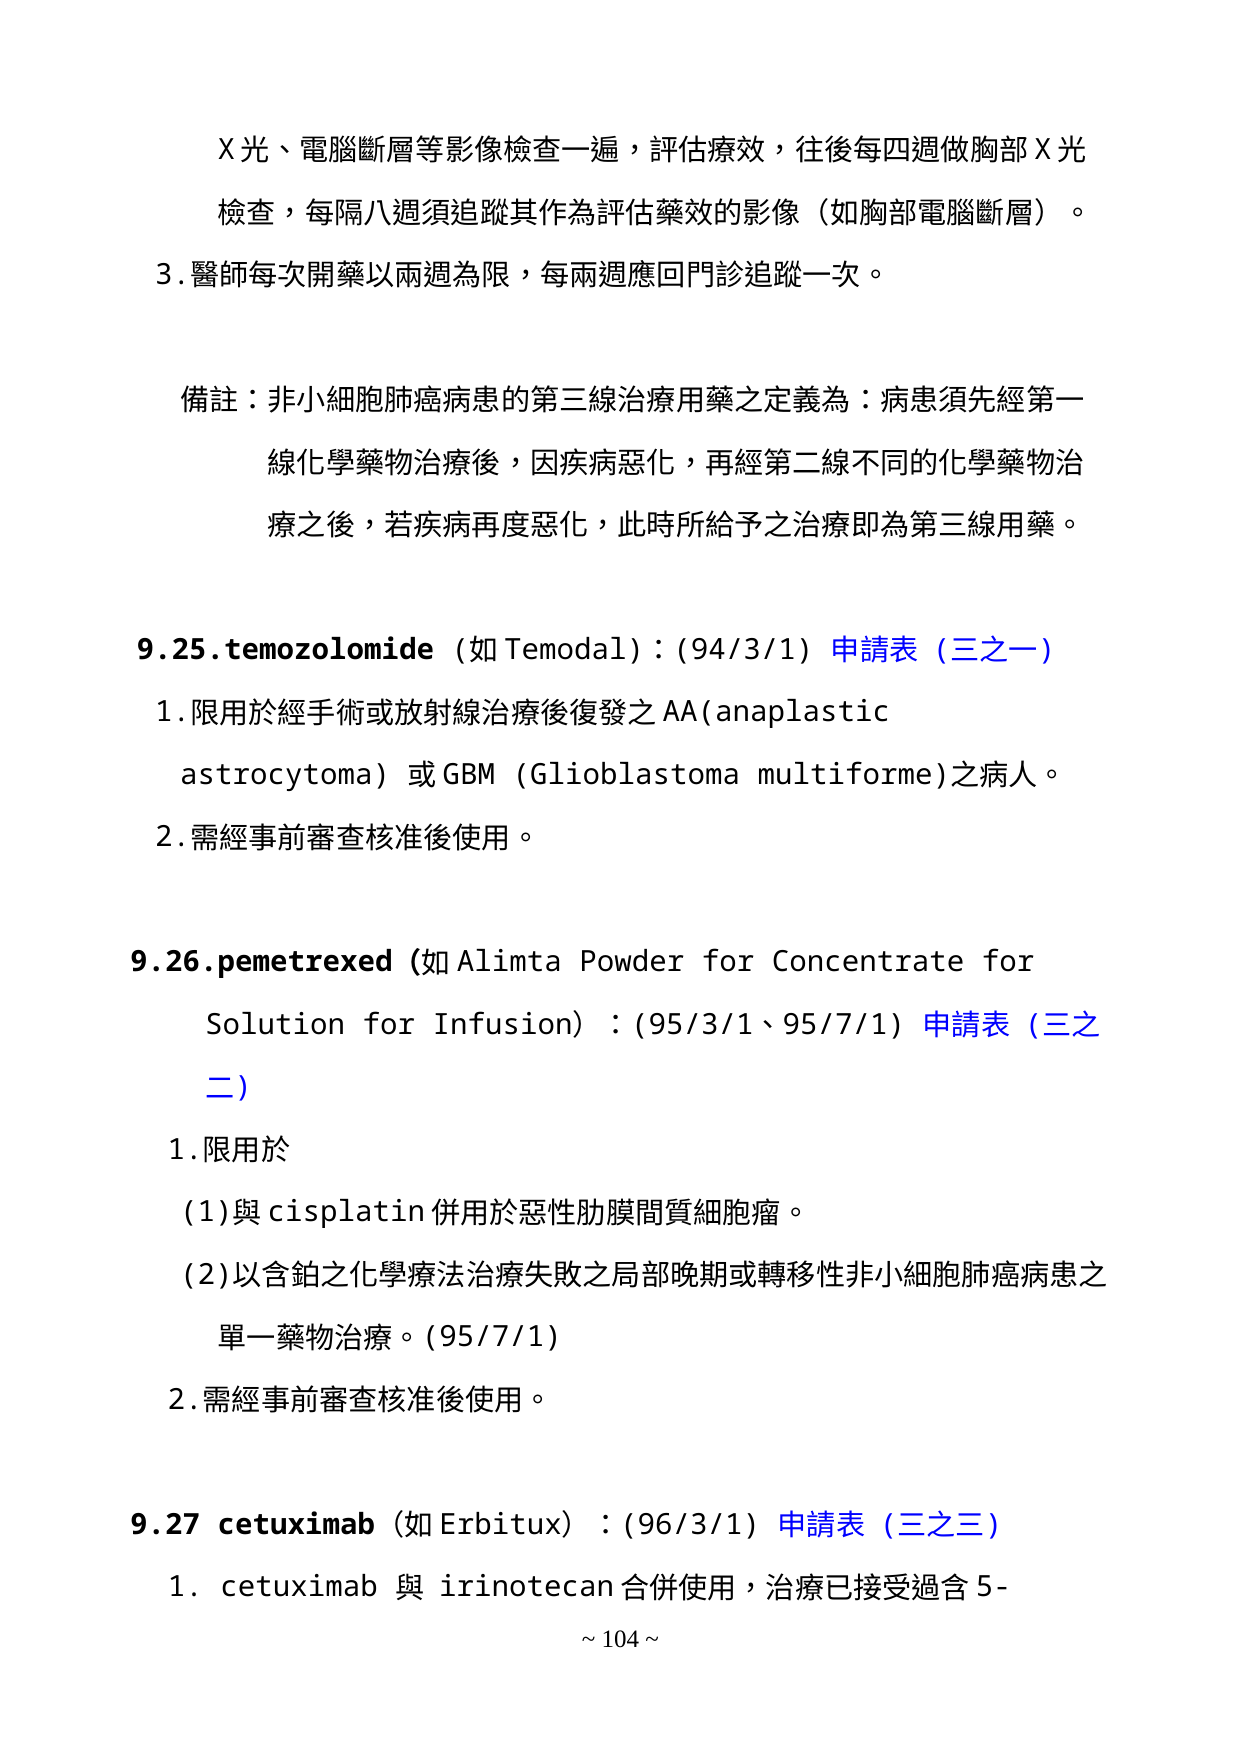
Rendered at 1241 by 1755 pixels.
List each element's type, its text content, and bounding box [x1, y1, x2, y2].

text 2.需經事前審查核准後使用。 [167, 1356, 1110, 1419]
text 9.27 cetuximab（如Erbitux）：(96/3/1) 申請表 (三之三) [130, 1481, 1110, 1544]
text 9.26.pemetrexed（如Alimta Powder for Concentrate for Solution for Infusion）：(95/3/1、95/7/1) 申請表 (三之二) [130, 919, 1110, 1106]
text (2)以含鉑之化學療法治療失敗之局部晚期或轉移性非小細胞肺癌病患之單一藥物治療。(95/7/1) [180, 1231, 1110, 1356]
text X光、電腦斷層等影像檢查一遍，評估療效，往後每四週做胸部X光檢查，每隔八週須追蹤其作為評估藥效的影像（如胸部電腦斷層）。 [180, 106, 1110, 231]
text 2.需經事前審查核准後使用。 [155, 794, 1110, 856]
text 1.限用於 [167, 1106, 1110, 1169]
text 3.醫師每次開藥以兩週為限，每兩週應回門診追蹤一次。 [155, 231, 1110, 294]
text 備註：非小細胞肺癌病患的第三線治療用藥之定義為：病患須先經第一線化學藥物治療後，因疾病惡化，再經第二線不同的化學藥物治療之後，若疾病再度惡化，此時所給予之治療即為第三線用藥。 [180, 356, 1110, 544]
text 1. cetuximab 與 irinotecan合併使用，治療已接受過含5- [168, 1544, 1110, 1606]
text (1)與cisplatin併用於惡性肋膜間質細胞瘤。 [180, 1169, 1110, 1231]
text 9.25.temozolomide (如Temodal)：(94/3/1) 申請表 (三之一) [136, 606, 1110, 669]
text 1.限用於經手術或放射線治療後復發之AA(anaplastic astrocytoma) 或GBM (Glioblastoma multiforme)之病人。 [155, 669, 1110, 794]
